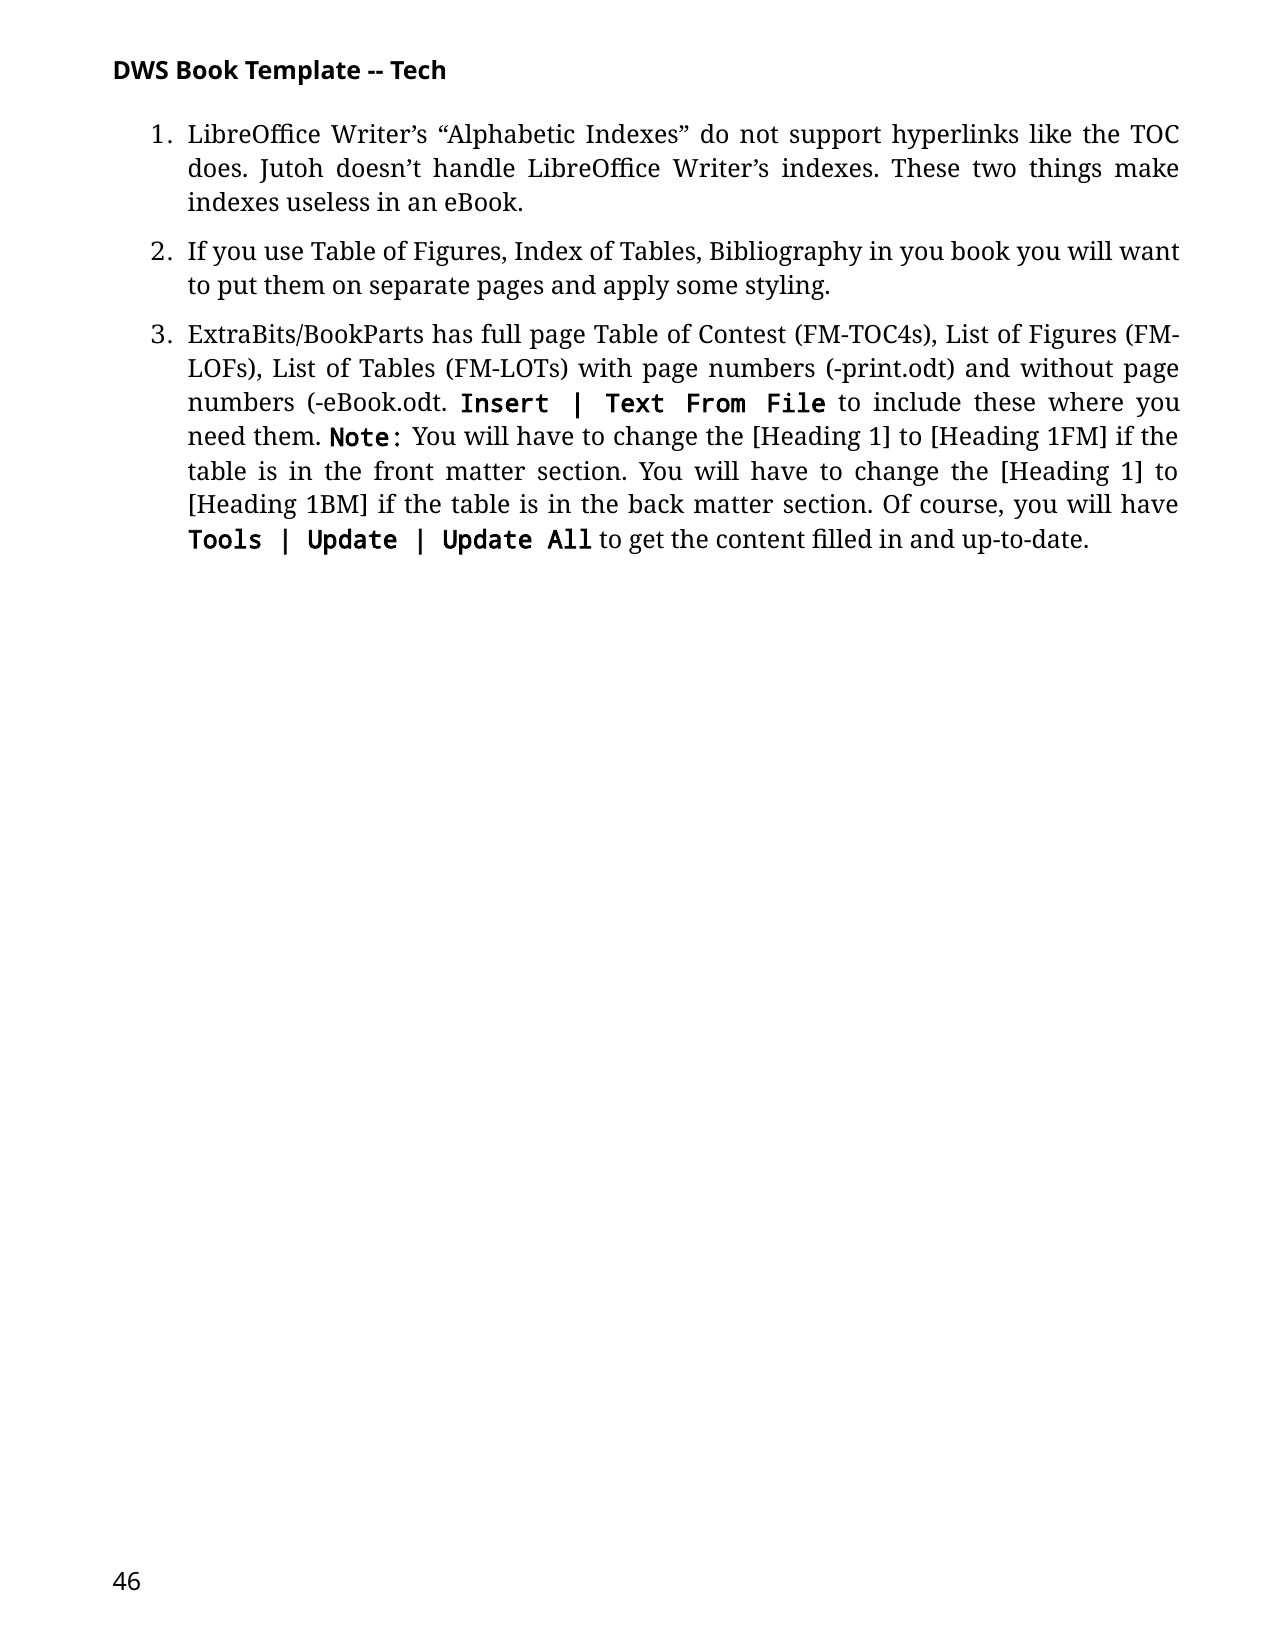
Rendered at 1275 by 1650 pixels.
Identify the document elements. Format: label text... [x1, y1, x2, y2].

list LibreOffice Writer’s “Alphabetic Indexes” do not support hyperlinks like the TOC does. Jutoh doesn’t handle LibreOffice Writer’s indexes. These two things make indexes useless in an eBook. [150, 117, 1181, 219]
list If you use Table of Figures, Index of Tables, Bibliography in you book you will want to put them on separate pages and apply some styling. [150, 234, 1181, 302]
list ExtraBits/BookParts has full page Table of Contest (FM-TOC4s), List of Figures (FM-LOFs), List of Tables (FM-LOTs) with page numbers (-print.odt) and without page numbers (-eBook.odt. Insert | Text From File to include these where you need them. Note: You will have to change the [Heading 1] to [Heading 1FM] if the table is in the front matter section. You will have to change the [Heading 1] to [Heading 1BM] if the table is in the back matter section. Of course, you will have Tools | Update | Update All to get the content filled in and up-to-date. [150, 317, 1181, 555]
